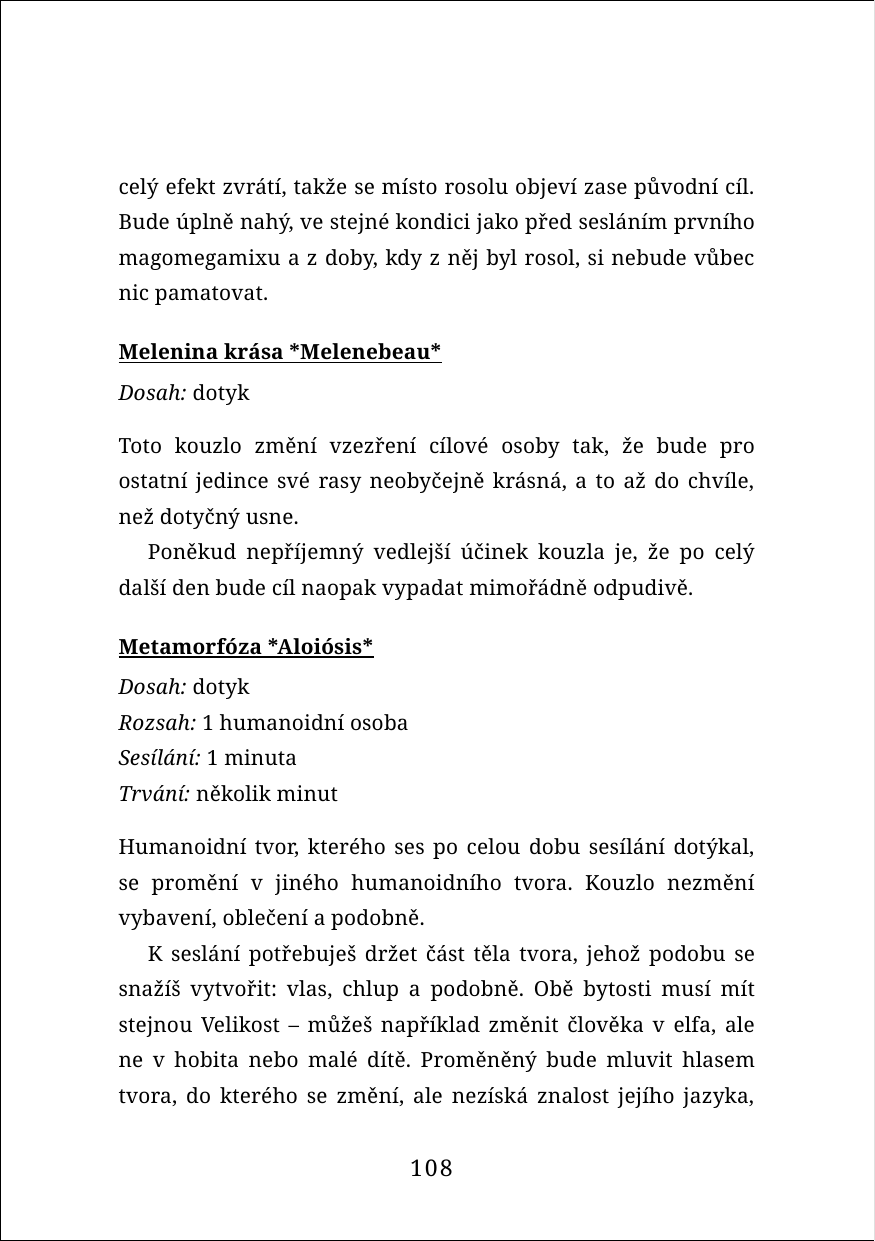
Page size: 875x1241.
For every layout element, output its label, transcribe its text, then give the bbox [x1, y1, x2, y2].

text celý efekt zvrátí, takže se místo rosolu objeví zase původní cíl. Bude úplně nahý, ve stejné kondici jako před sesláním prvního magomegamixu a z doby, kdy z něj byl rosol, si nebude vůbec nic pamatovat. [118, 172, 756, 307]
text Toto kouzlo změní vzezření cílové osoby tak, že bude pro ostatní jedince své rasy neobyčejně krásná, a to až do chvíle, než dotyčný usne. Poněkud nepříjemný vedlejší účinek kouzla je, že po celý další den bude cíl naopak vypadat mimořádně odpudivě. [118, 431, 756, 601]
text Humanoidní tvor, kterého ses po celou dobu sesílání dotýkal, se promění v jiného humanoidního tvora. Kouzlo nezmění vybavení, oblečení a podobně. K seslání potřebuješ držet část těla tvora, jehož podobu se snažíš vytvořit: vlas, chlup a podobně. Obě bytosti musí mít stejnou Velikost – můžeš například změnit člověka v elfa, ale ne v hobita nebo malé dítě. Proměněný bude mluvit hlasem tvora, do kterého se změní, ale nezíská znalost jejího jazyka, [118, 832, 756, 1109]
text Dosah: dotyk Rozsah: 1 humanoidní osoba Sesílání: 1 minuta Trvání: několik minut [118, 672, 756, 807]
text Dosah: dotyk [118, 378, 756, 406]
subtitle Melenina krása *Melenebeau* [118, 337, 756, 366]
subtitle Metamorfóza *Aloiósis* [118, 632, 756, 661]
